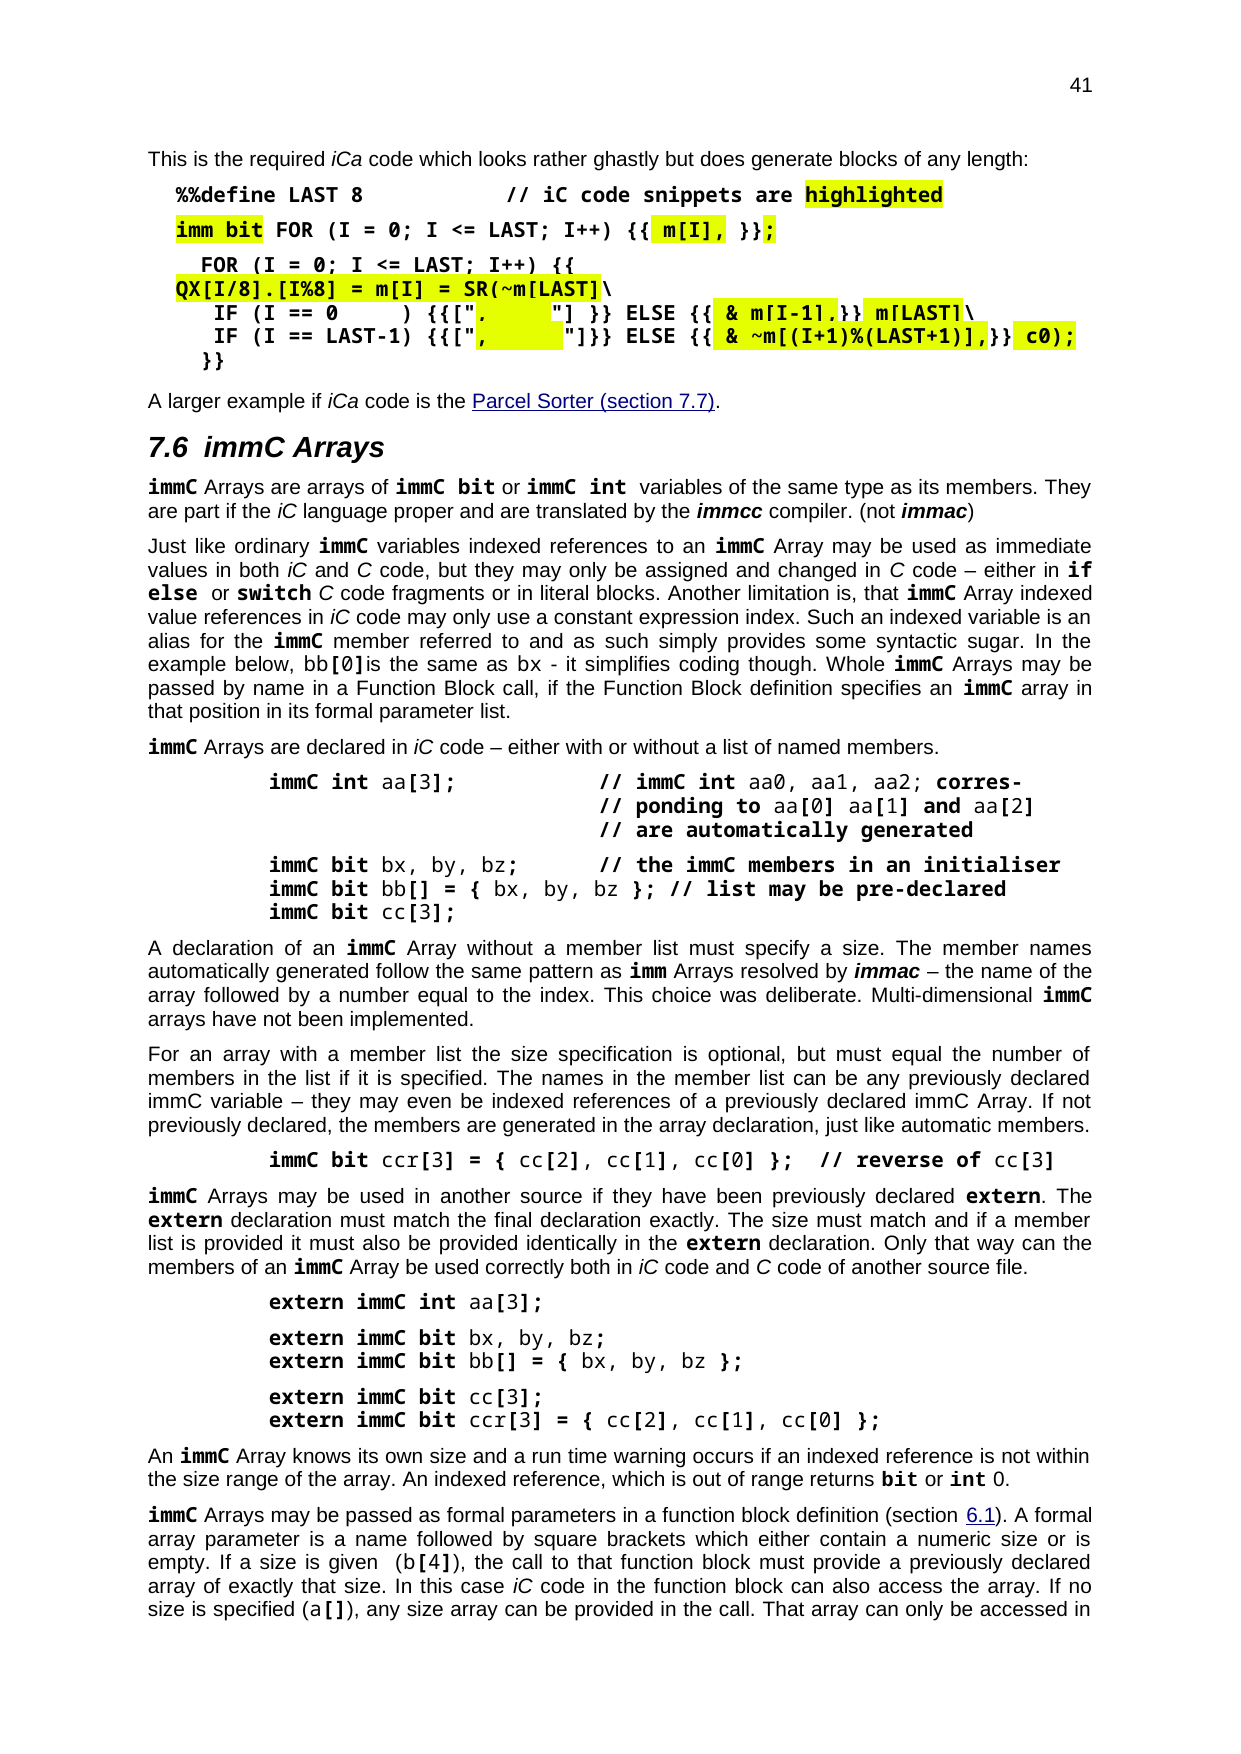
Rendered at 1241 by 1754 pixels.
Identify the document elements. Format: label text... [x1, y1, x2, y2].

text extern immC bit bx, by, bz; extern immC bit bb[] = { bx, by, bz }; [268, 1326, 1092, 1373]
text An immC Array knows its own size and a run time warning occurs if an indexed reference is not within the size range of the array. An indexed reference, which is out of range returns bit or int 0. [148, 1444, 1092, 1492]
text immC Arrays may be passed as formal parameters in a function block definition (section 6.1). A formal array parameter is a name followed by square brackets which either contain a numeric size or is empty. If a size is given (b[4]), the call to that function block must provide a previously declared array of exactly that size. In this case iC code in the function block can also access the array. If no size is specified (a[]), any size array can be provided in the call. That array can only be accessed in [148, 1503, 1092, 1622]
text A declaration of an immC Array without a member list must specify a size. The member names automatically generated follow the same pattern as imm Arrays resolved by immac – the name of the array followed by a number equal to the index. This choice was deliberate. Multi-dimensional immC arrays have not been implemented. [148, 936, 1092, 1031]
text immC bit ccr[3] = { cc[2], cc[1], cc[0] }; // reverse of cc[3] [268, 1149, 1092, 1173]
text A larger example if iCa code is the Parcel Sorter (section 7.7). [148, 390, 1092, 413]
text immC int aa[3]; // immC int aa0, aa1, aa2; corres- // ponding to aa[0] aa[1] and aa[2] // are automatically generated [268, 771, 1092, 842]
text Just like ordinary immC variables indexed references to an immC Array may be used as immediate values in both iC and C code, but they may only be assigned and changed in C code – either in if else or switch C code fragments or in literal blocks. Another limitation is, that immC Array indexed value references in iC code may only use a constant expression index. Such an indexed variable is an alias for the immC member referred to and as such simply provides some syntactic sugar. In the example below, bb[0]is the same as bx - it simplifies coding though. Whole immC Arrays may be passed by name in a Function Block call, if the Function Block definition specifies an immC array in that position in its formal parameter list. [148, 534, 1092, 724]
text immC Arrays are declared in iC code – either with or without a list of named members. [148, 736, 1092, 759]
text FOR (I = 0; I <= LAST; I++) {{ QX[I/8].[I%8] = m[I] = SR(~m[LAST]\ IF (I == 0 ) {{[", "] }} ELSE {{ & m[I-1],}} m[LAST]\ IF (I == LAST-1) {{[", "]}} ELSE {{ & ~m[(I+1)%(LAST+1)],}} c0); }} [176, 254, 1092, 372]
text immC Arrays may be used in another source if they have been previously declared extern. The extern declaration must match the final declaration exactly. The size must match and if a member list is provided it must also be provided identically in the extern declaration. Only that way can the members of an immC Array be used correctly both in iC code and C code of another source file. [148, 1184, 1092, 1279]
text For an array with a member list the size specification is optional, but must equal the number of members in the list if it is specified. The names in the member list can be any previously declared immC variable – they may even be indexed references of a previously declared immC Array. If not previously declared, the members are generated in the array declaration, just like automatic members. [148, 1043, 1092, 1137]
text extern immC int aa[3]; [268, 1291, 1092, 1314]
text extern immC bit cc[3]; extern immC bit ccr[3] = { cc[2], cc[1], cc[0] }; [268, 1385, 1092, 1433]
text %%define LAST 8 // iC code snippets are highlighted [176, 183, 1092, 207]
subtitle immC Arrays [148, 431, 1092, 464]
text This is the required iCa code which looks rather ghastly but does generate blocks of any length: [148, 148, 1092, 171]
text immC Arrays are arrays of immC bit or immC int variables of the same type as its members. They are part if the iC language proper and are translated by the immcc compiler. (not immac) [148, 476, 1092, 523]
text immC bit bx, by, bz; // the immC members in an initialiser immC bit bb[] = { bx, by, bz }; // list may be pre-declared immC bit cc[3]; [268, 854, 1092, 924]
text imm bit FOR (I = 0; I <= LAST; I++) {{ m[I], }}; [176, 218, 1092, 242]
